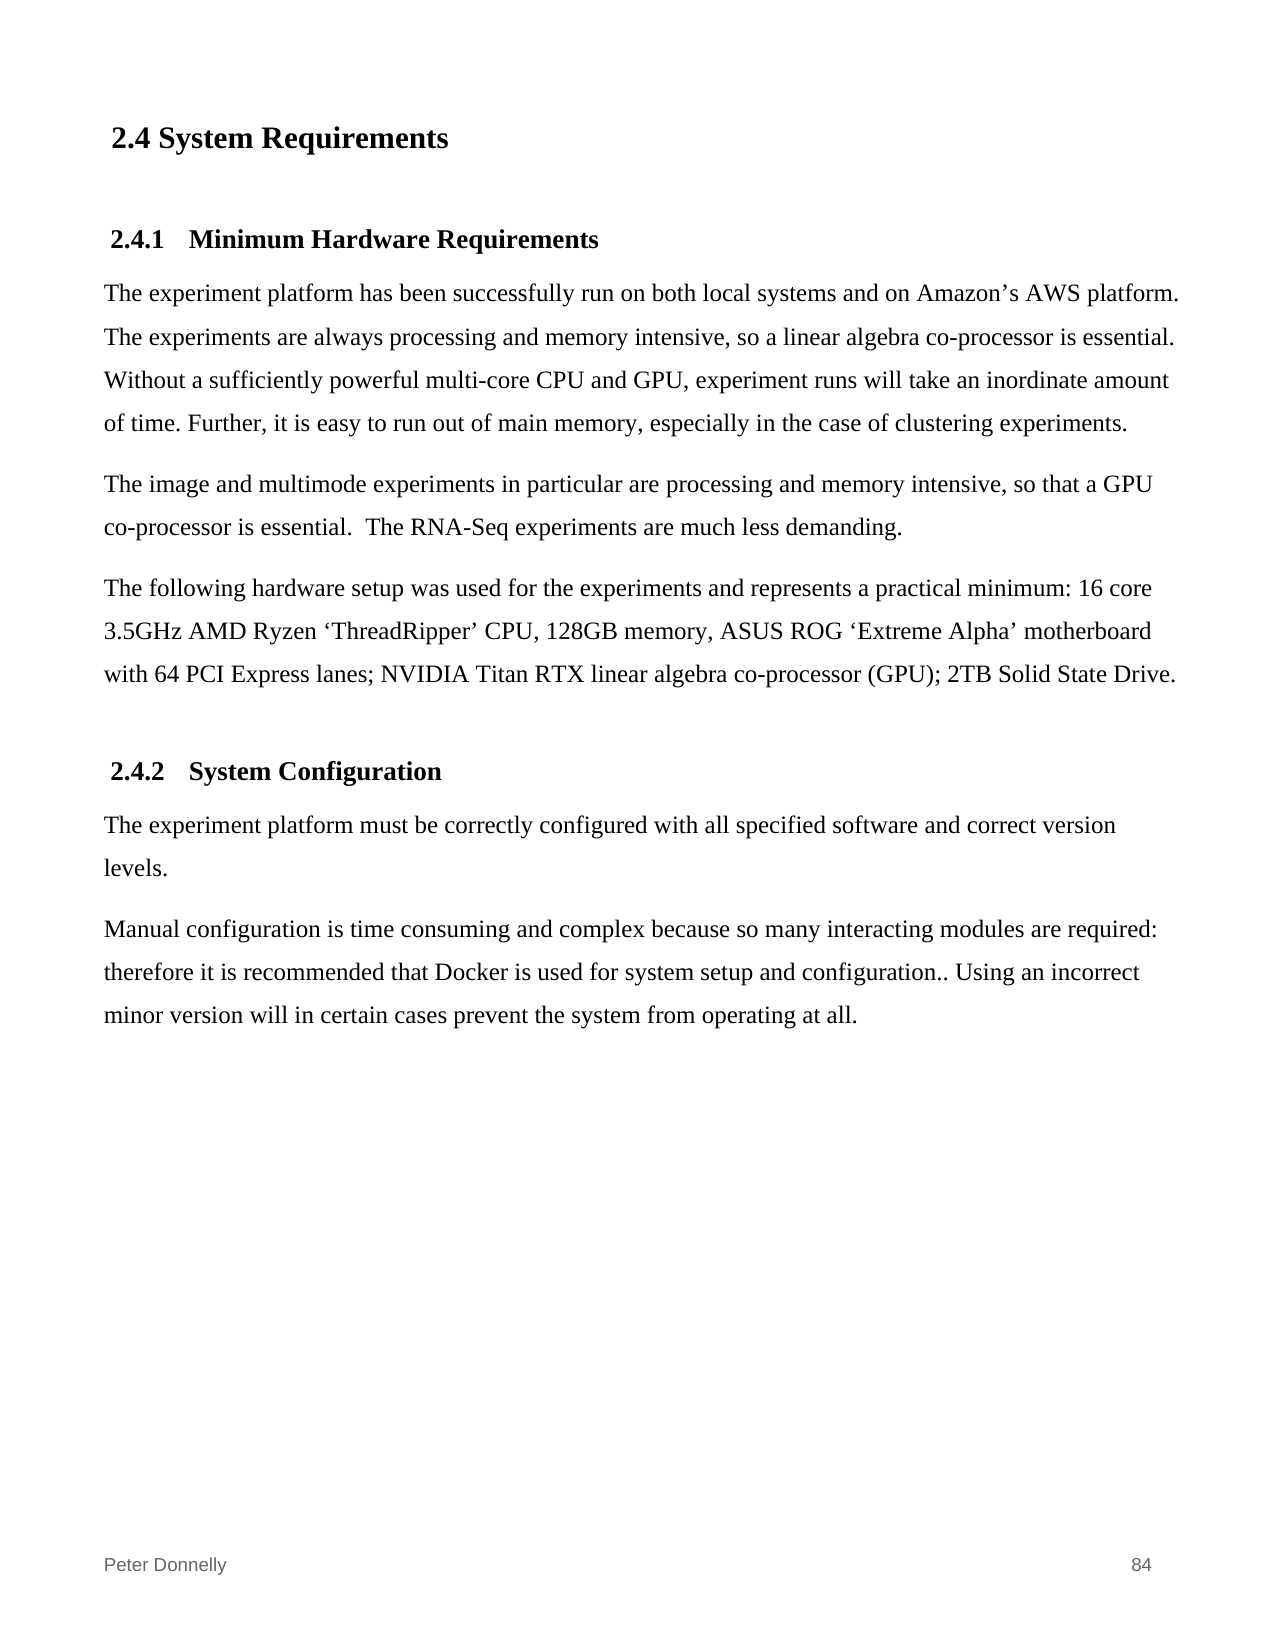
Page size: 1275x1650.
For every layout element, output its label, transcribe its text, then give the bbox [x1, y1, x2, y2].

subtitle Minimum Hardware Requirements [103, 224, 1181, 255]
subtitle System Requirements [103, 120, 1181, 156]
text The following hardware setup was used for the experiments and represents a practical minimum: 16 core 3.5GHz AMD Ryzen ‘ThreadRipper’ CPU, 128GB memory, ASUS ROG ‘Extreme Alpha’ motherboard with 64 PCI Express lanes; NVIDIA Titan RTX linear algebra co-processor (GPU); 2TB Solid State Drive. [103, 573, 1181, 688]
subtitle System Configuration [103, 755, 1181, 786]
text The experiment platform must be correctly configured with all specified software and correct version levels. [103, 810, 1181, 882]
text Manual configuration is time consuming and complex because so many interacting modules are required: therefore it is recommended that Docker is used for system setup and configuration.. Using an incorrect minor version will in certain cases prevent the system from operating at all. [103, 914, 1181, 1029]
text The experiment platform has been successfully run on both local systems and on Amazon’s AWS platform. The experiments are always processing and memory intensive, so a linear algebra co-processor is essential. Without a sufficiently powerful multi-core CPU and GPU, experiment runs will take an inordinate amount of time. Further, it is easy to run out of main memory, especially in the case of clustering experiments. [103, 278, 1181, 437]
text The image and multimode experiments in particular are processing and memory intensive, so that a GPU co-processor is essential. The RNA-Seq experiments are much less demanding. [103, 469, 1181, 541]
